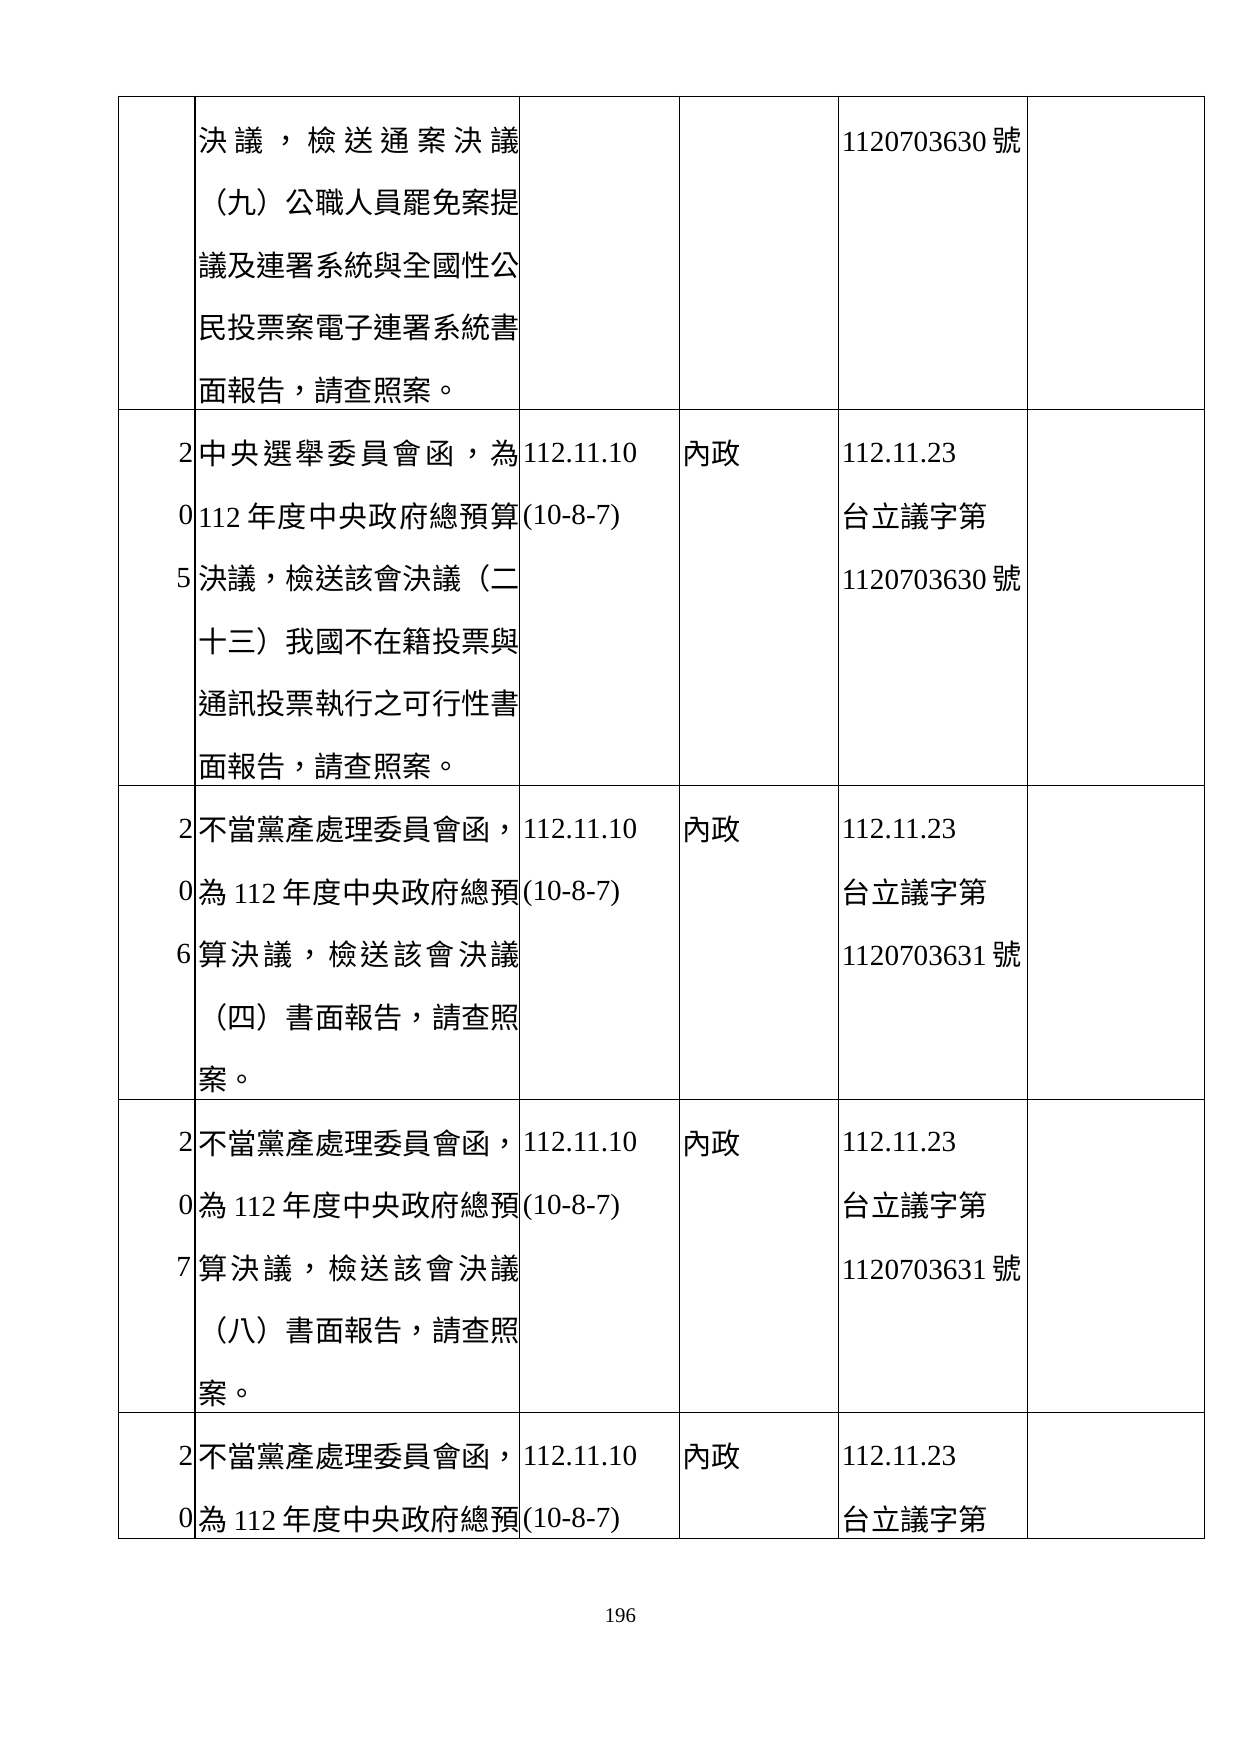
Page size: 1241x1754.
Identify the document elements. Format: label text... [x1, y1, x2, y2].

table_cell 內政 [680, 410, 838, 785]
table_cell [1028, 410, 1204, 785]
table_cell [119, 410, 194, 785]
table_cell 112.11.10 (10-8-7) [520, 410, 679, 785]
table_cell 內政 [680, 1413, 838, 1538]
table_cell 112.11.10 (10-8-7) [520, 786, 679, 1099]
table_cell 不當黨產處理委員會函，為112年度中央政府總預算決議，檢送該會決議（四）書面報告，請查照案。 [196, 786, 519, 1099]
table_cell [1028, 1100, 1204, 1412]
table_cell [119, 97, 194, 409]
table_cell 內政 [680, 786, 838, 1099]
table_cell [680, 97, 838, 409]
table_cell 中央選舉委員會函，為112年度中央政府總預算決議，檢送該會決議（二十三）我國不在籍投票與通訊投票執行之可行性書面報告，請查照案。 [196, 410, 519, 785]
table_cell 不當黨產處理委員會函，為112年度中央政府總預算決議，檢送該會決議（八）書面報告，請查照案。 [196, 1100, 519, 1412]
table_cell 內政 [680, 1100, 838, 1412]
table_cell 112.11.23 台立議字第1120703631號 [839, 1100, 1027, 1412]
table_cell 不當黨產處理委員會函，為112年度中央政府總預 [196, 1413, 519, 1538]
table_cell [119, 1100, 194, 1412]
table_cell 112.11.23 台立議字第1120703631號 [839, 786, 1027, 1099]
table_cell 決議，檢送通案決議（九）公職人員罷免案提議及連署系統與全國性公民投票案電子連署系統書面報告，請查照案。 [196, 97, 519, 409]
table_cell [1028, 786, 1204, 1099]
table_cell 112.11.23 台立議字第 [839, 1413, 1027, 1538]
table_cell 112.11.10 (10-8-7) [520, 1413, 679, 1538]
table_cell 112.11.10 (10-8-7) [520, 1100, 679, 1412]
table_cell [1028, 97, 1204, 409]
table_cell [119, 1413, 194, 1538]
table_cell [119, 786, 194, 1099]
table_cell 1120703630號 [839, 97, 1027, 409]
table_cell [1028, 1413, 1204, 1538]
table_cell 112.11.23 台立議字第1120703630號 [839, 410, 1027, 785]
table_cell [520, 97, 679, 409]
